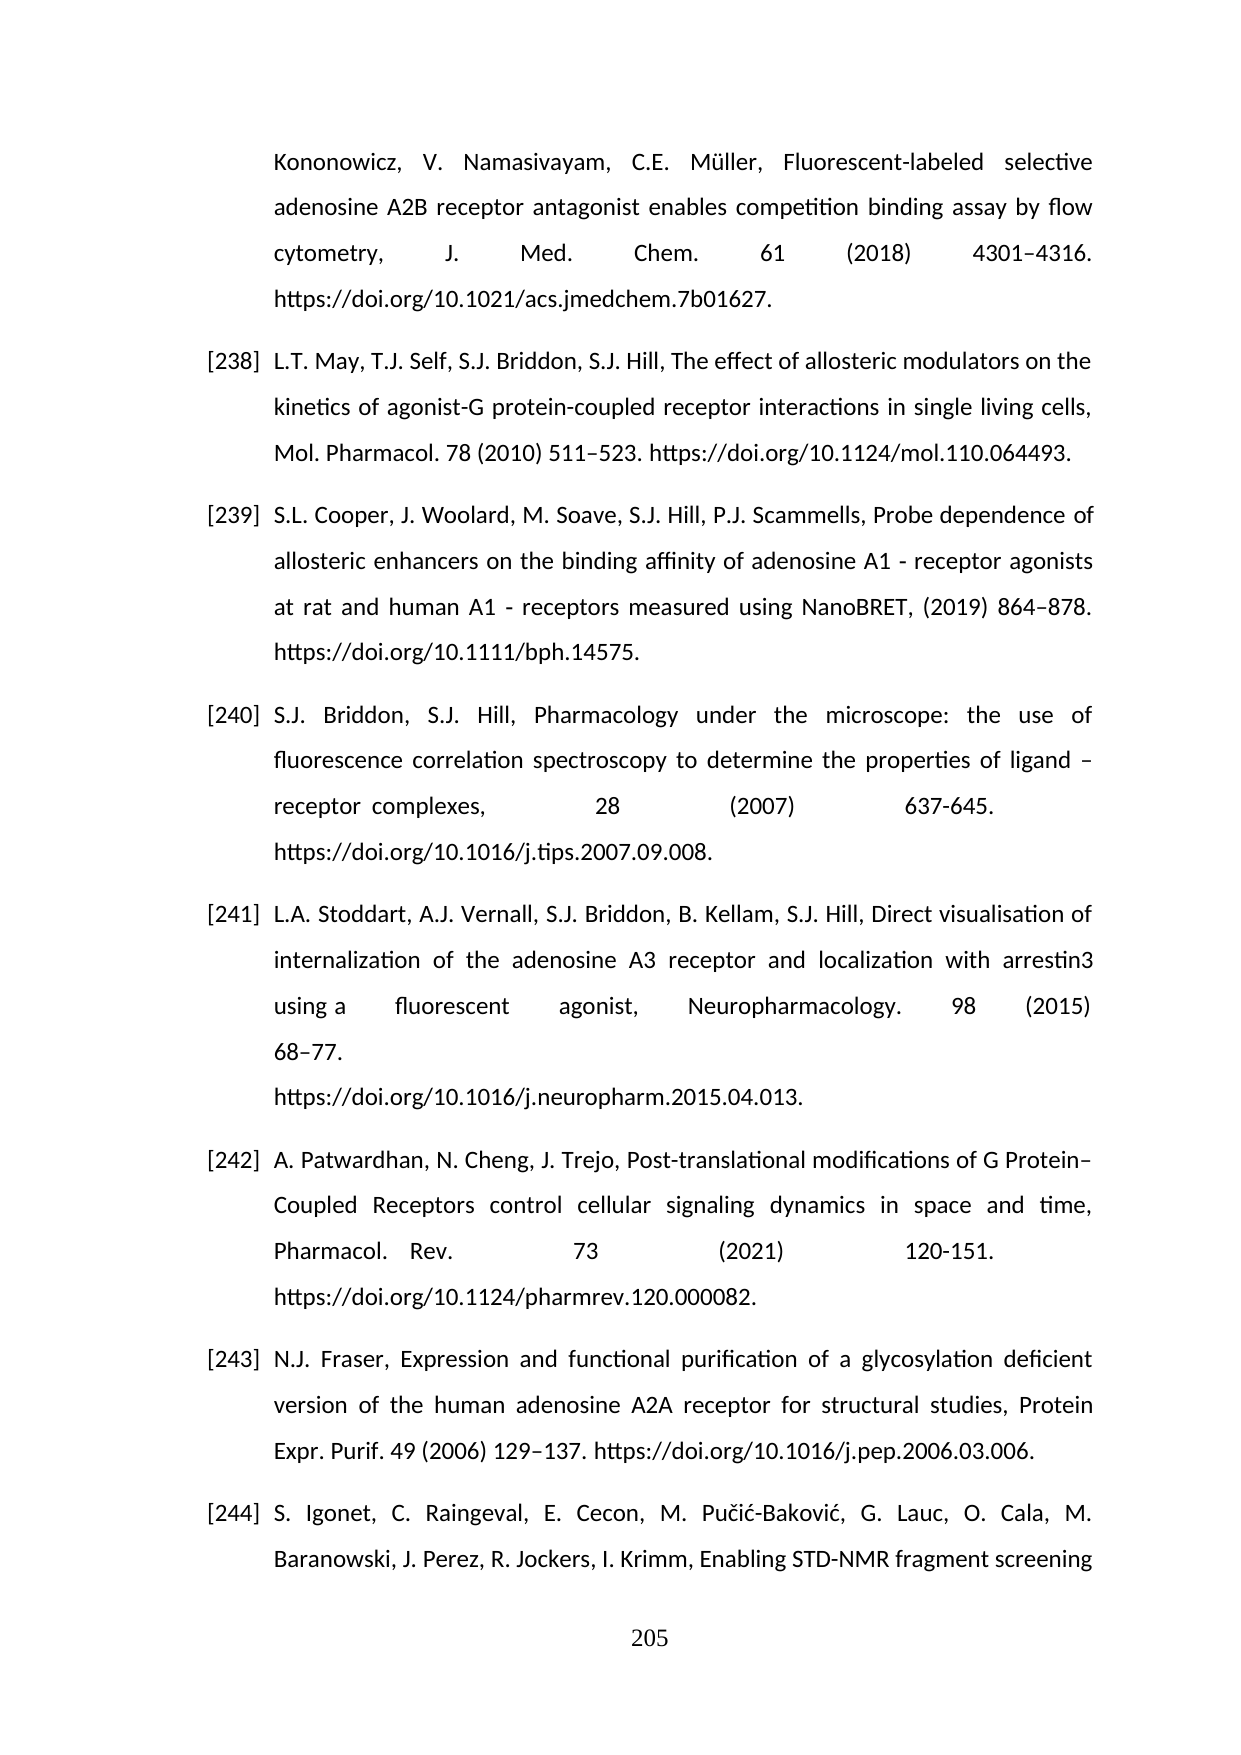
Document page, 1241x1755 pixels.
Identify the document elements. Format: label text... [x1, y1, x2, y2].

list N.J. Fraser, Expression and functional purification of a glycosylation deficient version of the human adenosine A2A receptor for structural studies, Protein Expr. Purif. 49 (2006) 129–137. https://doi.org/10.1016/j.pep.2006.03.006. [207, 1343, 1093, 1466]
list S.J. Briddon, S.J. Hill, Pharmacology under the microscope: the use of fluorescence correlation spectroscopy to determine the properties of ligand – receptor complexes, 28 (2007) 637-645. [207, 699, 1094, 821]
list S.L. Cooper, J. Woolard, M. Soave, S.J. Hill, P.J. Scammells, Probe dependence of allosteric enhancers on the binding affinity of adenosine A1 ‐ receptor agonists at rat and human A1 ‐ receptors measured using NanoBRET, (2019) 864–878. https://doi.org/10.1111/bph.14575. [207, 499, 1094, 667]
text https://doi.org/10.1016/j.tips.2007.09.008. [273, 836, 1105, 866]
list L.A. Stoddart, A.J. Vernall, S.J. Briddon, B. Kellam, S.J. Hill, Direct visualisation of internalization of the adenosine A3 receptor and localization with arrestin3 using a fluorescent agonist, Neuropharmacology. 98 (2015) 68–77. [207, 898, 1094, 1066]
list L.T. May, T.J. Self, S.J. Briddon, S.J. Hill, The effect of allosteric modulators on the kinetics of agonist-G protein-coupled receptor interactions in single living cells, Mol. Pharmacol. 78 (2010) 511–523. https://doi.org/10.1124/mol.110.064493. [207, 345, 1093, 467]
text Kononowicz, V. Namasivayam, C.E. Müller, Fluorescent-labeled selective adenosine A2B receptor antagonist enables competition binding assay by flow cytometry, J. Med. Chem. 61 (2018) 4301–4316. https://doi.org/10.1021/acs.jmedchem.7b01627. [273, 146, 1094, 313]
text https://doi.org/10.1016/j.neuropharm.2015.04.013. [273, 1081, 1105, 1112]
text https://doi.org/10.1124/pharmrev.120.000082. [273, 1281, 1105, 1312]
list S. Igonet, C. Raingeval, E. Cecon, M. Pučić-Baković, G. Lauc, O. Cala, M. Baranowski, J. Perez, R. Jockers, I. Krimm, Enabling STD-NMR fragment screening [207, 1497, 1094, 1574]
list A. Patwardhan, N. Cheng, J. Trejo, Post-translational modifications of G Protein– Coupled Receptors control cellular signaling dynamics in space and time, Pharmacol. Rev. 73 (2021) 120-151. [207, 1144, 1093, 1266]
